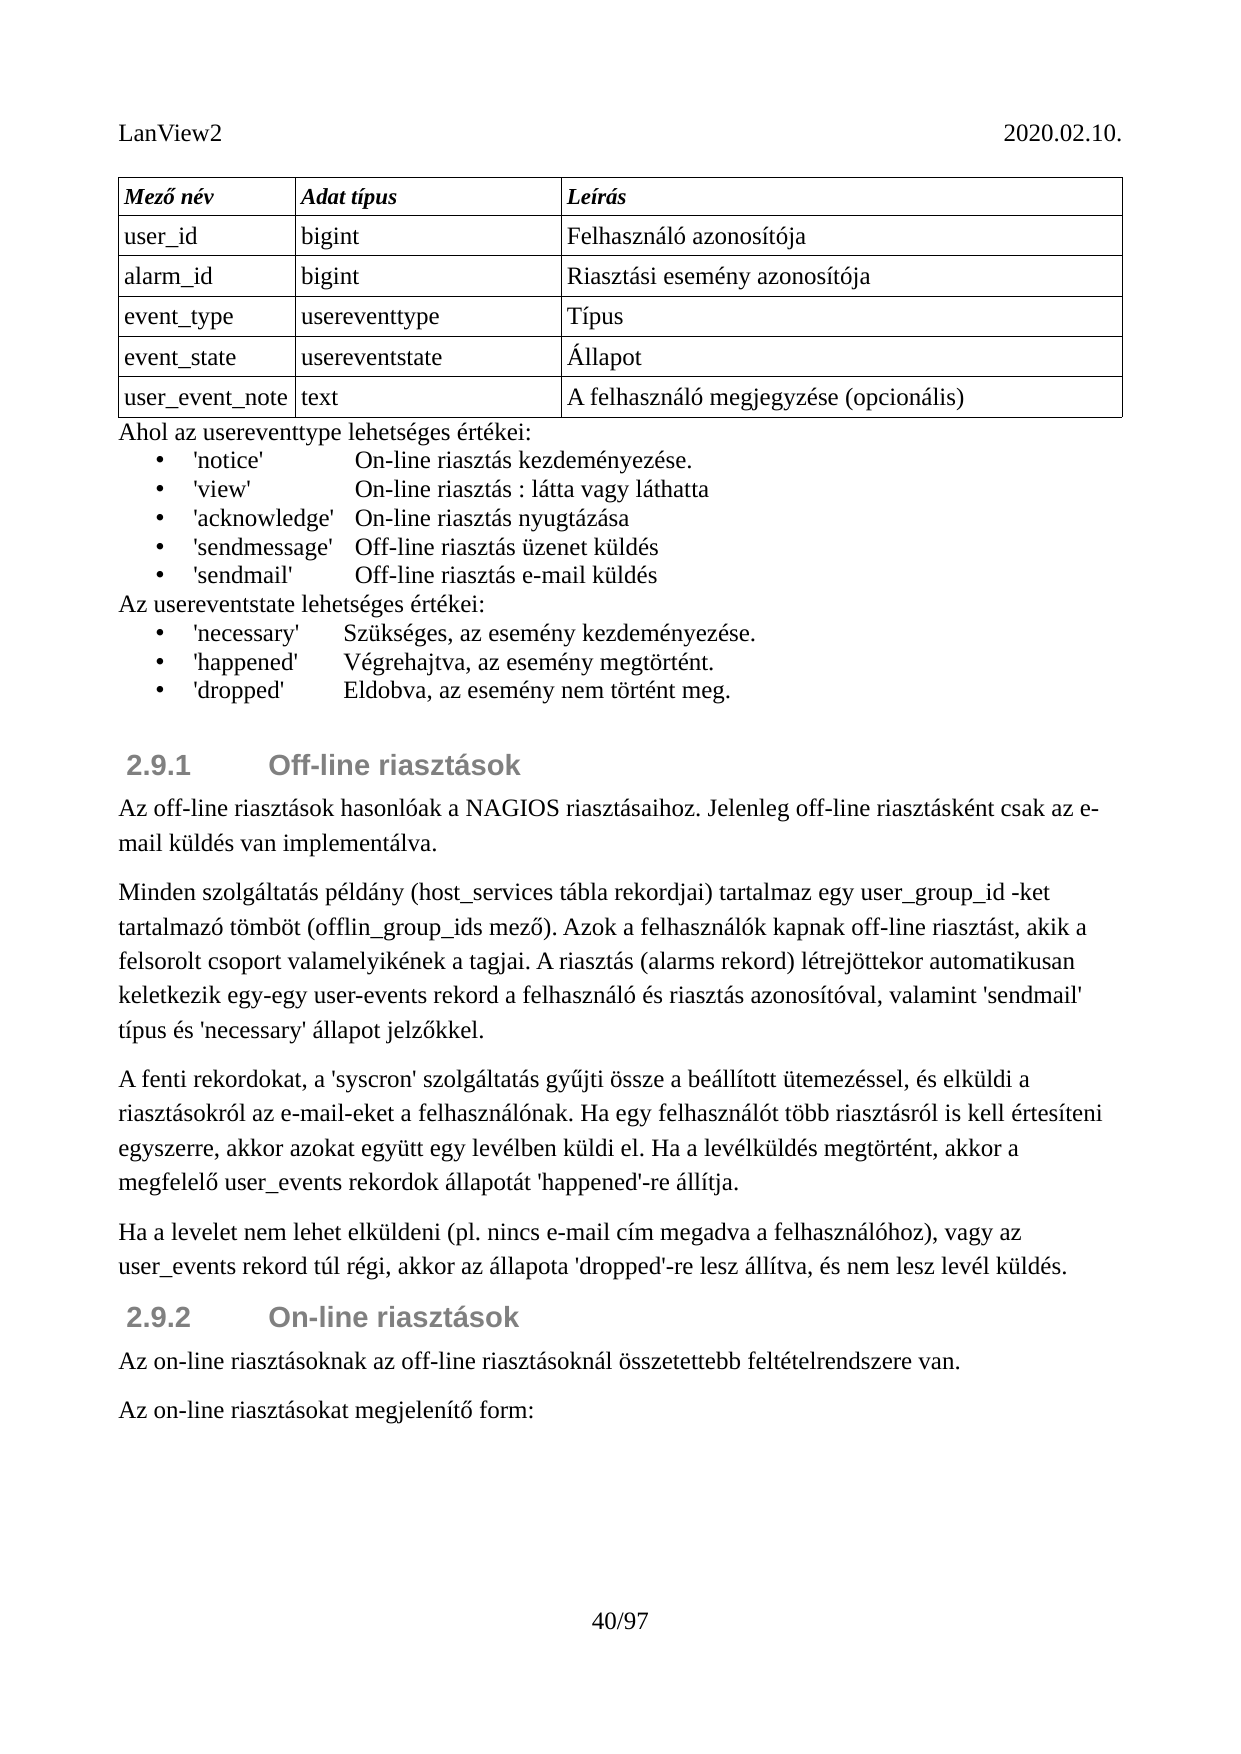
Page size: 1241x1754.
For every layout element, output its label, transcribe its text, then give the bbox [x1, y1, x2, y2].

table_cell A felhasználó megjegyzése (opcionális) [562, 377, 1122, 417]
list 'dropped' Eldobva, az esemény nem történt meg. [156, 675, 1122, 704]
table_cell bigint [296, 216, 561, 255]
table_cell alarm_id [119, 256, 295, 296]
list 'sendmessage' Off-line riasztás üzenet küldés [156, 532, 1122, 560]
text Az usereventstate lehetséges értékei: [118, 589, 1122, 618]
table_cell Riasztási esemény azonosítója [562, 256, 1122, 296]
list 'sendmail' Off-line riasztás e-mail küldés [156, 560, 1122, 589]
table_cell bigint [296, 256, 561, 296]
text A fenti rekordokat, a 'syscron' szolgáltatás gyűjti össze a beállított ütemezéssel, és elküldi a riasztásokról az e-mail-eket a felhasználónak. Ha egy felhasználót több riasztásról is kell értesíteni egyszerre, akkor azokat együtt egy levélben küldi el. Ha a levélküldés megtörtént, akkor a megfelelő user_events rekordok állapotát 'happened'-re állítja. [118, 1064, 1122, 1196]
table_cell usereventtype [296, 297, 561, 336]
text Az off-line riasztások hasonlóak a NAGIOS riasztásaihoz. Jelenleg off-line riasztásként csak az e-mail küldés van implementálva. [118, 793, 1122, 857]
text Minden szolgáltatás példány (host_services tábla rekordjai) tartalmaz egy user_group_id -ket tartalmazó tömböt (offlin_group_ids mező). Azok a felhasználók kapnak off-line riasztást, akik a felsorolt csoport valamelyikének a tagjai. A riasztás (alarms rekord) létrejöttekor automatikusan keletkezik egy-egy user-events rekord a felhasználó és riasztás azonosítóval, valamint 'sendmail' típus és 'necessary' állapot jelzőkkel. [118, 877, 1122, 1044]
table_cell text [296, 377, 561, 417]
subtitle On-line riasztások [118, 1300, 1122, 1334]
table_cell Típus [562, 297, 1122, 336]
table_cell event_state [119, 337, 295, 376]
list 'necessary' Szükséges, az esemény kezdeményezése. [156, 618, 1122, 647]
text Az on-line riasztásokat megjelenítő form: [118, 1395, 1122, 1424]
table_cell Felhasználó azonosítója [562, 216, 1122, 255]
subtitle Off-line riasztások [118, 747, 1122, 781]
table_header Leírás [562, 178, 1122, 215]
table_cell user_id [119, 216, 295, 255]
table_cell Állapot [562, 337, 1122, 376]
text Az on-line riasztásoknak az off-line riasztásoknál összetettebb feltételrendszere van. [118, 1346, 1122, 1375]
table_cell usereventstate [296, 337, 561, 376]
table_cell event_type [119, 297, 295, 336]
list 'happened' Végrehajtva, az esemény megtörtént. [156, 647, 1122, 675]
list 'acknowledge' On-line riasztás nyugtázása [156, 503, 1122, 532]
table_header Adat típus [296, 178, 561, 215]
table_cell user_event_note [119, 377, 295, 417]
table_header Mező név [119, 178, 295, 215]
text Ha a levelet nem lehet elküldeni (pl. nincs e-mail cím megadva a felhasználóhoz), vagy az user_events rekord túl régi, akkor az állapota 'dropped'-re lesz állítva, és nem lesz levél küldés. [118, 1217, 1122, 1280]
text Ahol az usereventtype lehetséges értékei: [118, 418, 1122, 445]
list 'notice' On-line riasztás kezdeményezése. [156, 445, 1122, 474]
list 'view' On-line riasztás : látta vagy láthatta [156, 474, 1122, 503]
